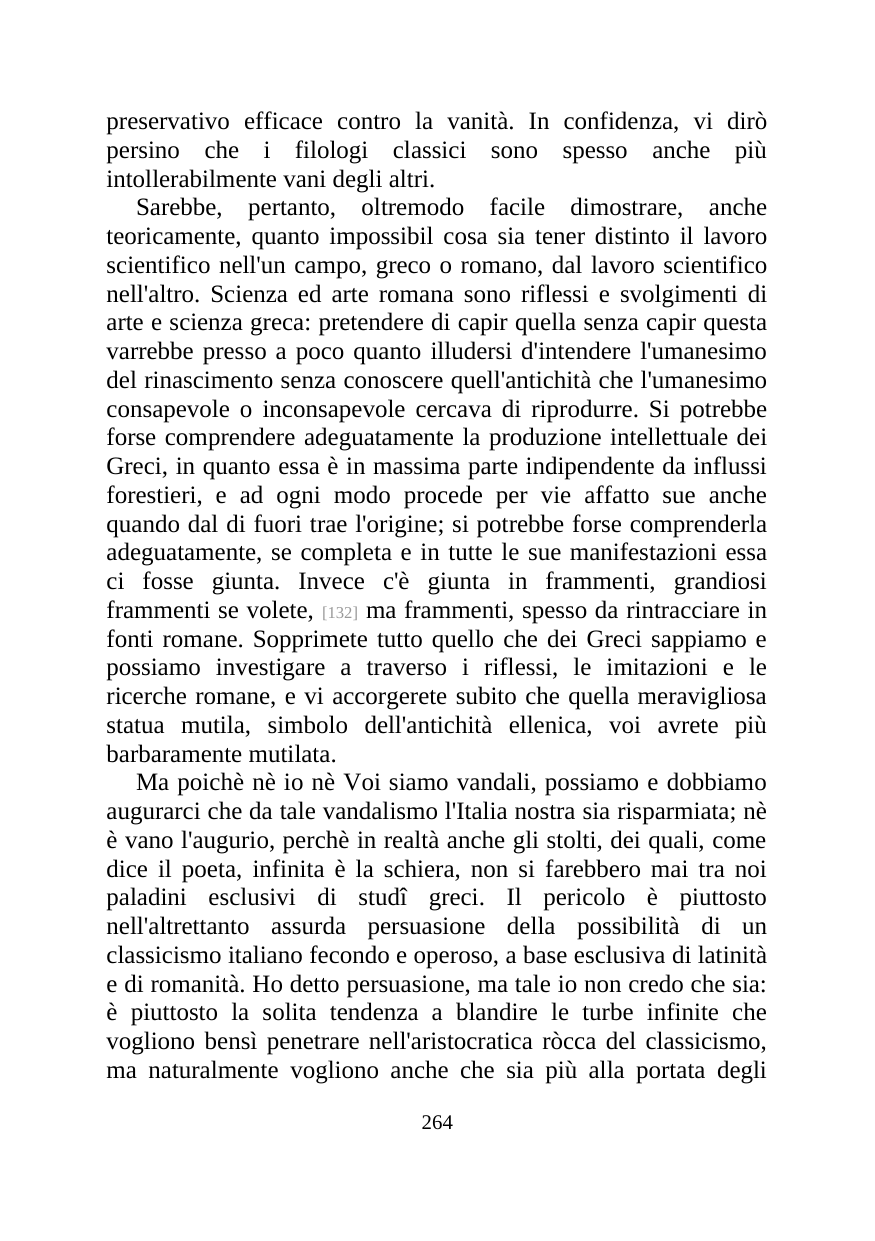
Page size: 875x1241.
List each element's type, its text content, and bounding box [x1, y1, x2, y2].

text Sarebbe, pertanto, oltremodo facile dimostrare, anche teoricamente, quanto impossibil cosa sia tener distinto il lavoro scientifico nell'un campo, greco o romano, dal lavoro scientifico nell'altro. Scienza ed arte romana sono riflessi e svolgimenti di arte e scienza greca: pretendere di capir quella senza capir questa varrebbe presso a poco quanto illudersi d'intendere l'umanesimo del rinascimento senza conoscere quell'antichità che l'umanesimo consapevole o inconsapevole cercava di riprodurre. Si potrebbe forse comprendere adeguatamente la produzione intellettuale dei Greci, in quanto essa è in massima parte indipendente da influssi forestieri, e ad ogni modo procede per vie affatto sue anche quando dal di fuori trae l'origine; si potrebbe forse comprenderla adeguatamente, se completa e in tutte le sue manifestazioni essa ci fosse giunta. Invece c'è giunta in frammenti, grandiosi frammenti se volete, [132] ma frammenti, spesso da rintracciare in fonti romane. Sopprimete tutto quello che dei Greci sappiamo e possiamo investigare a traverso i riflessi, le imitazioni e le ricerche romane, e vi accorgerete subito che quella meravigliosa statua mutila, simbolo dell'antichità ellenica, voi avrete più barbaramente mutilata. [106, 192, 768, 767]
text preservativo efficace contro la vanità. In confidenza, vi dirò persino che i filologi classici sono spesso anche più intollerabilmente vani degli altri. [106, 106, 768, 192]
text Ma poichè nè io nè Voi siamo vandali, possiamo e dobbiamo augurarci che da tale vandalismo l'Italia nostra sia risparmiata; nè è vano l'augurio, perchè in realtà anche gli stolti, dei quali, come dice il poeta, infinita è la schiera, non si farebbero mai tra noi paladini esclusivi di studî greci. Il pericolo è piuttosto nell'altrettanto assurda persuasione della possibilità di un classicismo italiano fecondo e operoso, a base esclusiva di latinità e di romanità. Ho detto persuasione, ma tale io non credo che sia: è piuttosto la solita tendenza a blandire le turbe infinite che vogliono bensì penetrare nell'aristocratica ròcca del classicismo, ma naturalmente vogliono anche che sia più alla portata degli [106, 767, 768, 1084]
